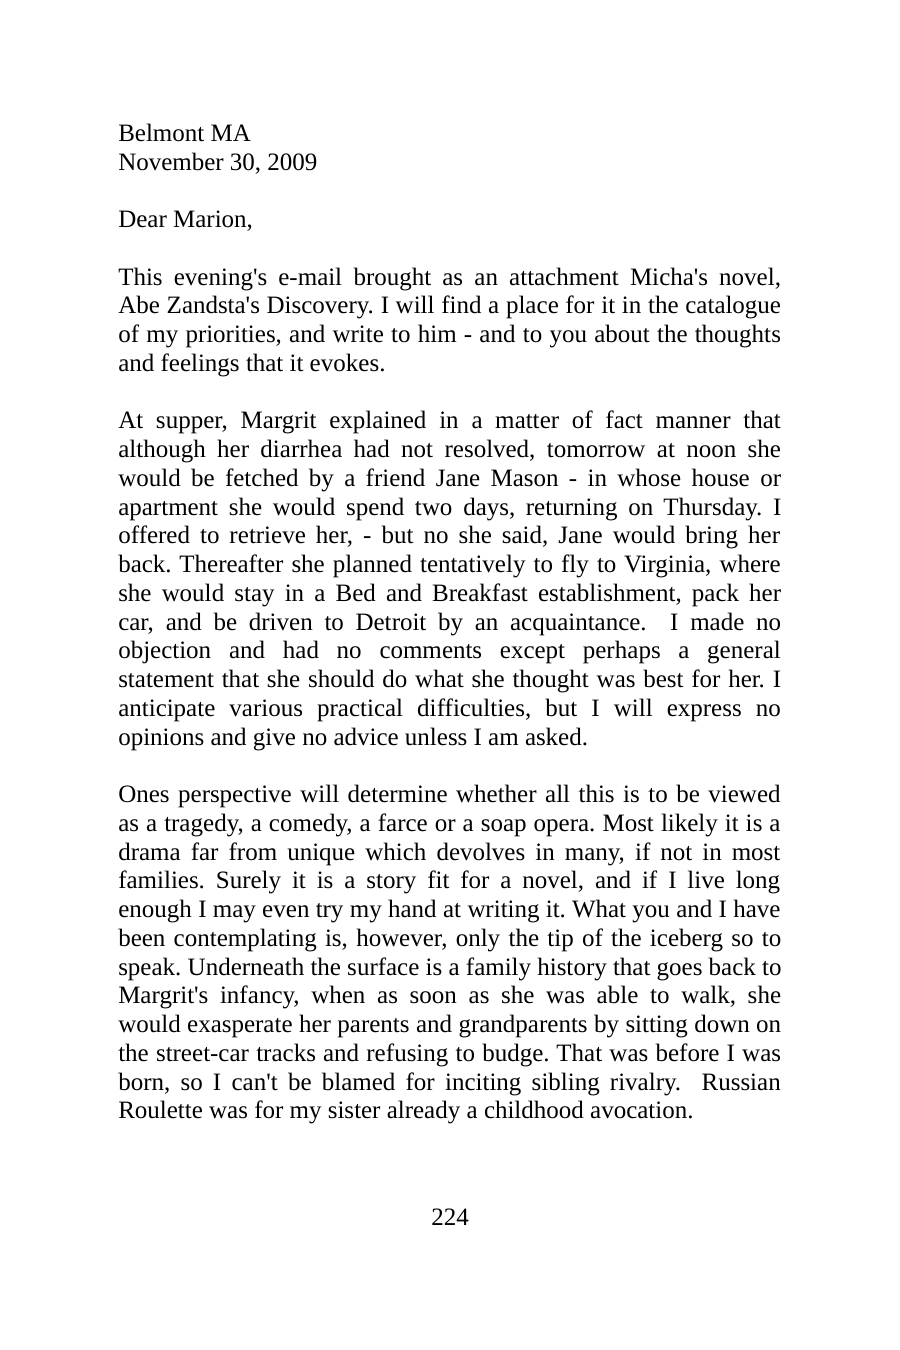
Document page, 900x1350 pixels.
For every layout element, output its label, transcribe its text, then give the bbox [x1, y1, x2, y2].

text At supper, Margrit explained in a matter of fact manner that although her diarrhea had not resolved, tomorrow at noon she would be fetched by a friend Jane Mason - in whose house or apartment she would spend two days, returning on Thursday. I offered to retrieve her, - but no she said, Jane would bring her back. Thereafter she planned tentatively to fly to Virginia, where she would stay in a Bed and Breakfast establishment, pack her car, and be driven to Detroit by an acquaintance. I made no objection and had no comments except perhaps a general statement that she should do what she thought was best for her. I anticipate various practical difficulties, but I will express no opinions and give no advice unless I am asked. [118, 406, 782, 751]
text Belmont MA [118, 118, 782, 147]
text Dear Marion, [118, 204, 782, 233]
text This evening's e-mail brought as an attachment Micha's novel, Abe Zandsta's Discovery. I will find a place for it in the catalogue of my priorities, and write to him - and to you about the thoughts and feelings that it evokes. [118, 262, 782, 377]
text Ones perspective will determine whether all this is to be viewed as a tragedy, a comedy, a farce or a soap opera. Most likely it is a drama far from unique which devolves in many, if not in most families. Surely it is a story fit for a novel, and if I live long enough I may even try my hand at writing it. What you and I have been contemplating is, however, only the tip of the iceberg so to speak. Underneath the surface is a family history that goes back to Margrit's infancy, when as soon as she was able to walk, she would exasperate her parents and grandparents by sitting down on the street-car tracks and refusing to budge. That was before I was born, so I can't be blamed for inciting sibling rivalry. Russian Roulette was for my sister already a childhood avocation. [118, 779, 782, 1124]
text November 30, 2009 [118, 147, 782, 176]
